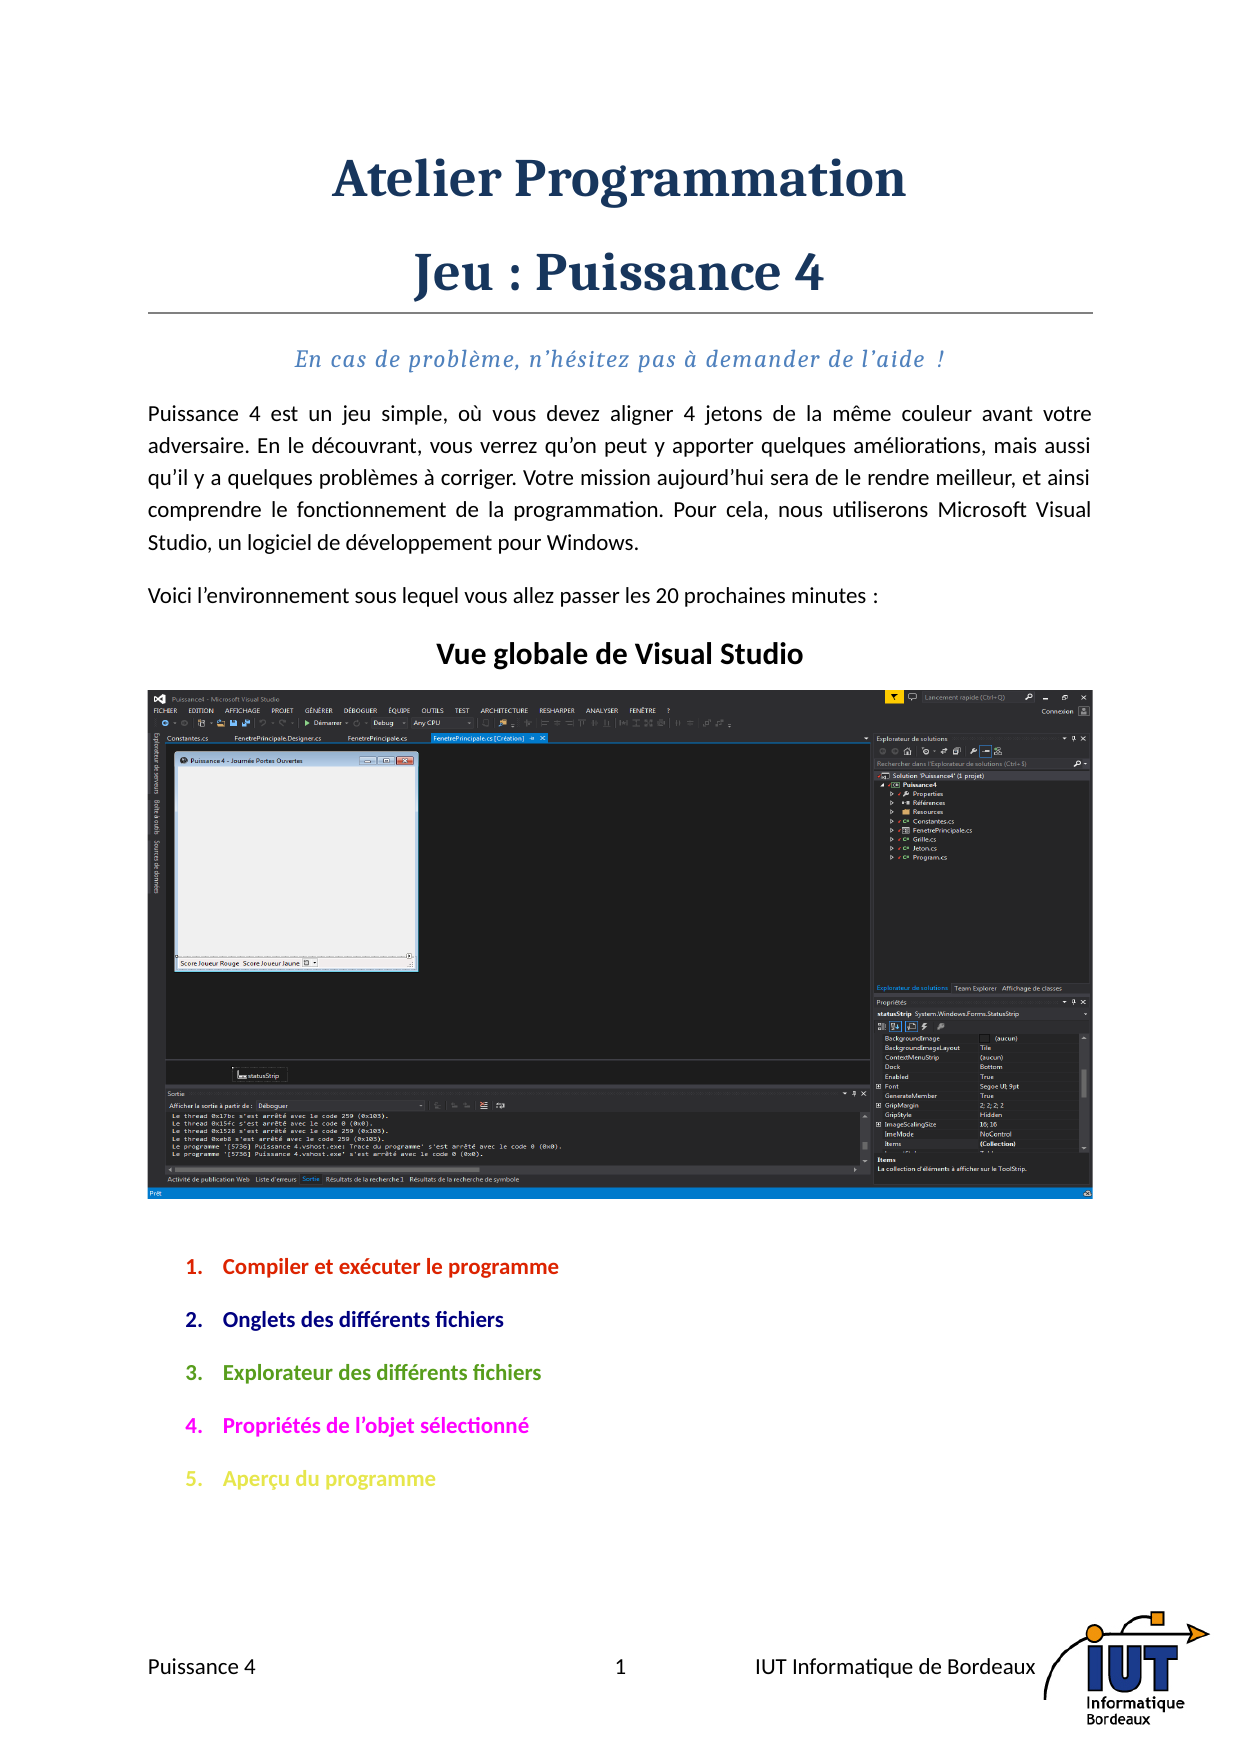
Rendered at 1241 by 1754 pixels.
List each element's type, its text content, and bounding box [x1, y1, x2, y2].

list Compiler et exécuter le programme [185, 1252, 1093, 1280]
picture [1043, 1610, 1214, 1729]
picture [147, 690, 1093, 1199]
list Aperçu du programme [185, 1464, 1093, 1492]
list Propriétés de l’objet sélectionné [185, 1411, 1093, 1439]
list Onglets des différents fichiers [185, 1305, 1093, 1333]
text Puissance 4 est un jeu simple, où vous devez aligner 4 jetons de la même couleur avant votre adversaire. En le découvrant, vous verrez qu’on peut y apporter quelques améliorations, mais aussi qu’il y a quelques problèmes à corriger. Votre mission aujourd’hui sera de le rendre meilleur, et ainsi comprendre le fonctionnement de la programmation. Pour cela, nous utiliserons Microsoft Visual Studio, un logiciel de développement pour Windows. [148, 399, 1093, 556]
list Explorateur des différents fichiers [185, 1358, 1093, 1386]
title Jeu : Puissance 4 [148, 241, 1093, 312]
text Vue globale de Visual Studio [148, 634, 1093, 672]
title Atelier Programmation [148, 148, 1093, 210]
text Voici l’environnement sous lequel vous allez passer les 20 prochaines minutes : [148, 581, 1093, 609]
subtitle En cas de problème, n’hésitez pas à demander de l’aide ! [148, 345, 1093, 374]
